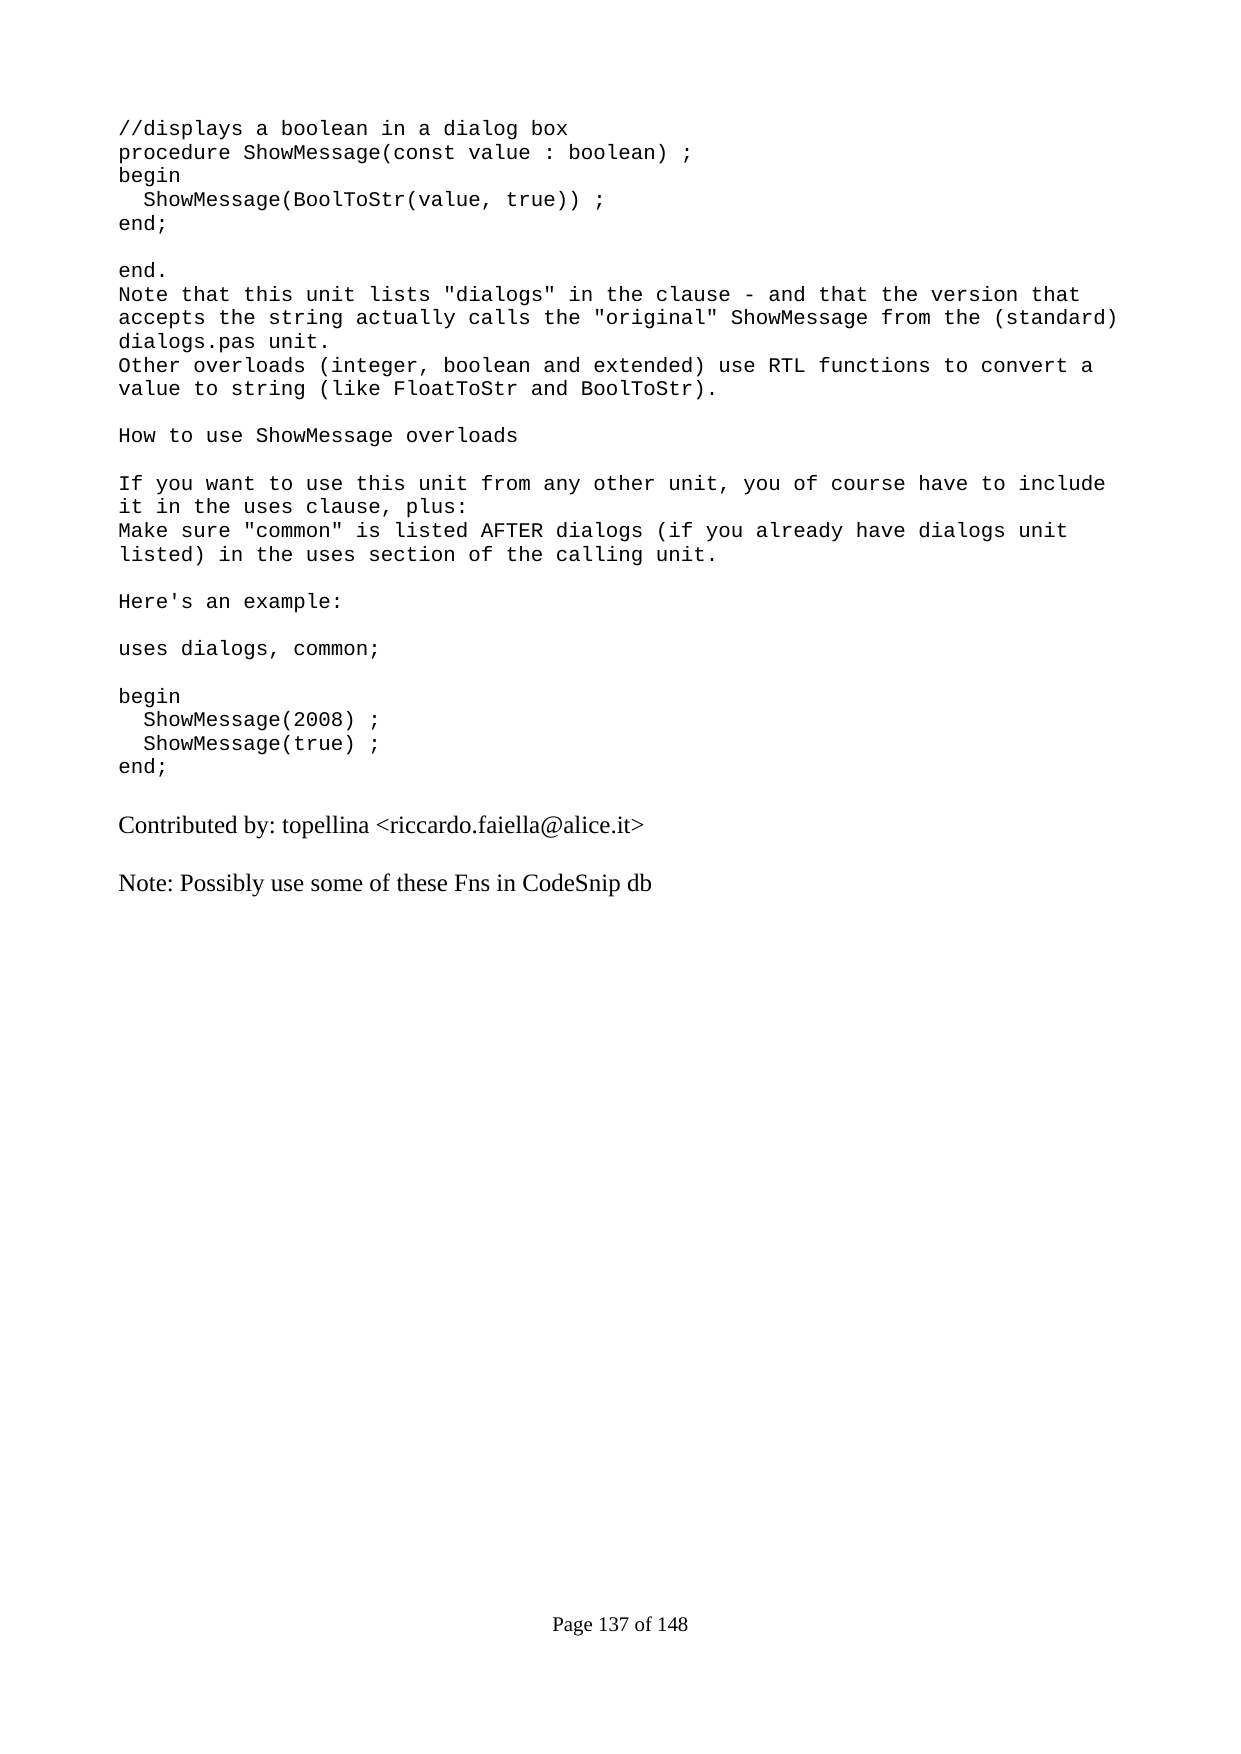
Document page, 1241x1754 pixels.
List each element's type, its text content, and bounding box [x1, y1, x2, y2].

text procedure ShowMessage(const value : boolean) ; [118, 142, 1122, 165]
text Contributed by: topellina <riccardo.faiella@alice.it> [118, 810, 1122, 838]
text Note that this unit lists "dialogs" in the clause - and that the version that accepts the string actually calls the "original" ShowMessage from the (standard) dialogs.pas unit. [118, 284, 1122, 354]
text Other overloads (integer, boolean and extended) use RTL functions to convert a value to string (like FloatToStr and BoolToStr). [118, 354, 1122, 402]
text Here's an example: [118, 591, 1122, 615]
text If you want to use this unit from any other unit, you of course have to include it in the uses clause, plus: [118, 473, 1122, 520]
text How to use ShowMessage overloads [118, 426, 1122, 449]
text uses dialogs, common; [118, 638, 1122, 662]
text end; [118, 213, 1122, 236]
text //displays a boolean in a dialog box [118, 118, 1122, 142]
text ShowMessage(true) ; [118, 733, 1122, 757]
text ShowMessage(BoolToStr(value, true)) ; [118, 189, 1122, 213]
text Make sure "common" is listed AFTER dialogs (if you already have dialogs unit listed) in the uses section of the calling unit. [118, 520, 1122, 567]
text begin [118, 686, 1122, 709]
text end. [118, 260, 1122, 284]
text end; [118, 757, 1122, 780]
text ShowMessage(2008) ; [118, 709, 1122, 733]
text Note: Possibly use some of these Fns in CodeSnip db [118, 868, 1122, 897]
text begin [118, 165, 1122, 189]
